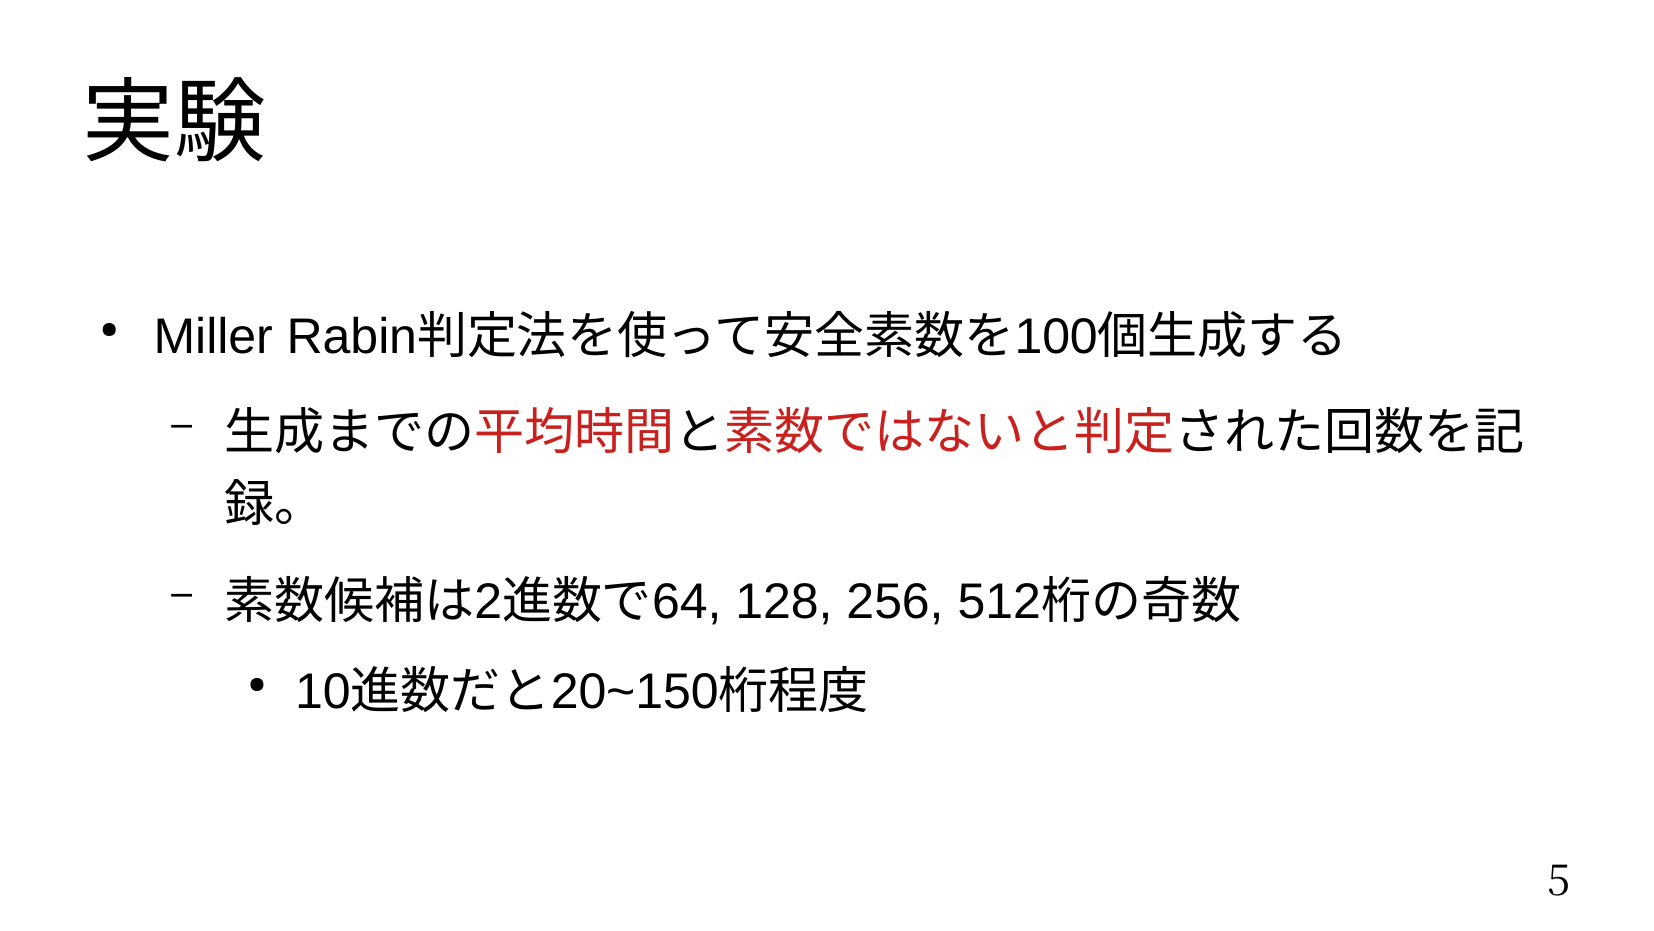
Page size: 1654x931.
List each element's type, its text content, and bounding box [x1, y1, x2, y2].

list Miller Rabin判定法を使って安全素数を100個生成する 生成までの平均時間と素数ではないと判定された回数を記録。 素数候補は2進数で64, 128, 256, 512桁の奇数 10進数だと20~150桁程度 [82, 295, 1571, 835]
title 実験 [82, 37, 1571, 193]
